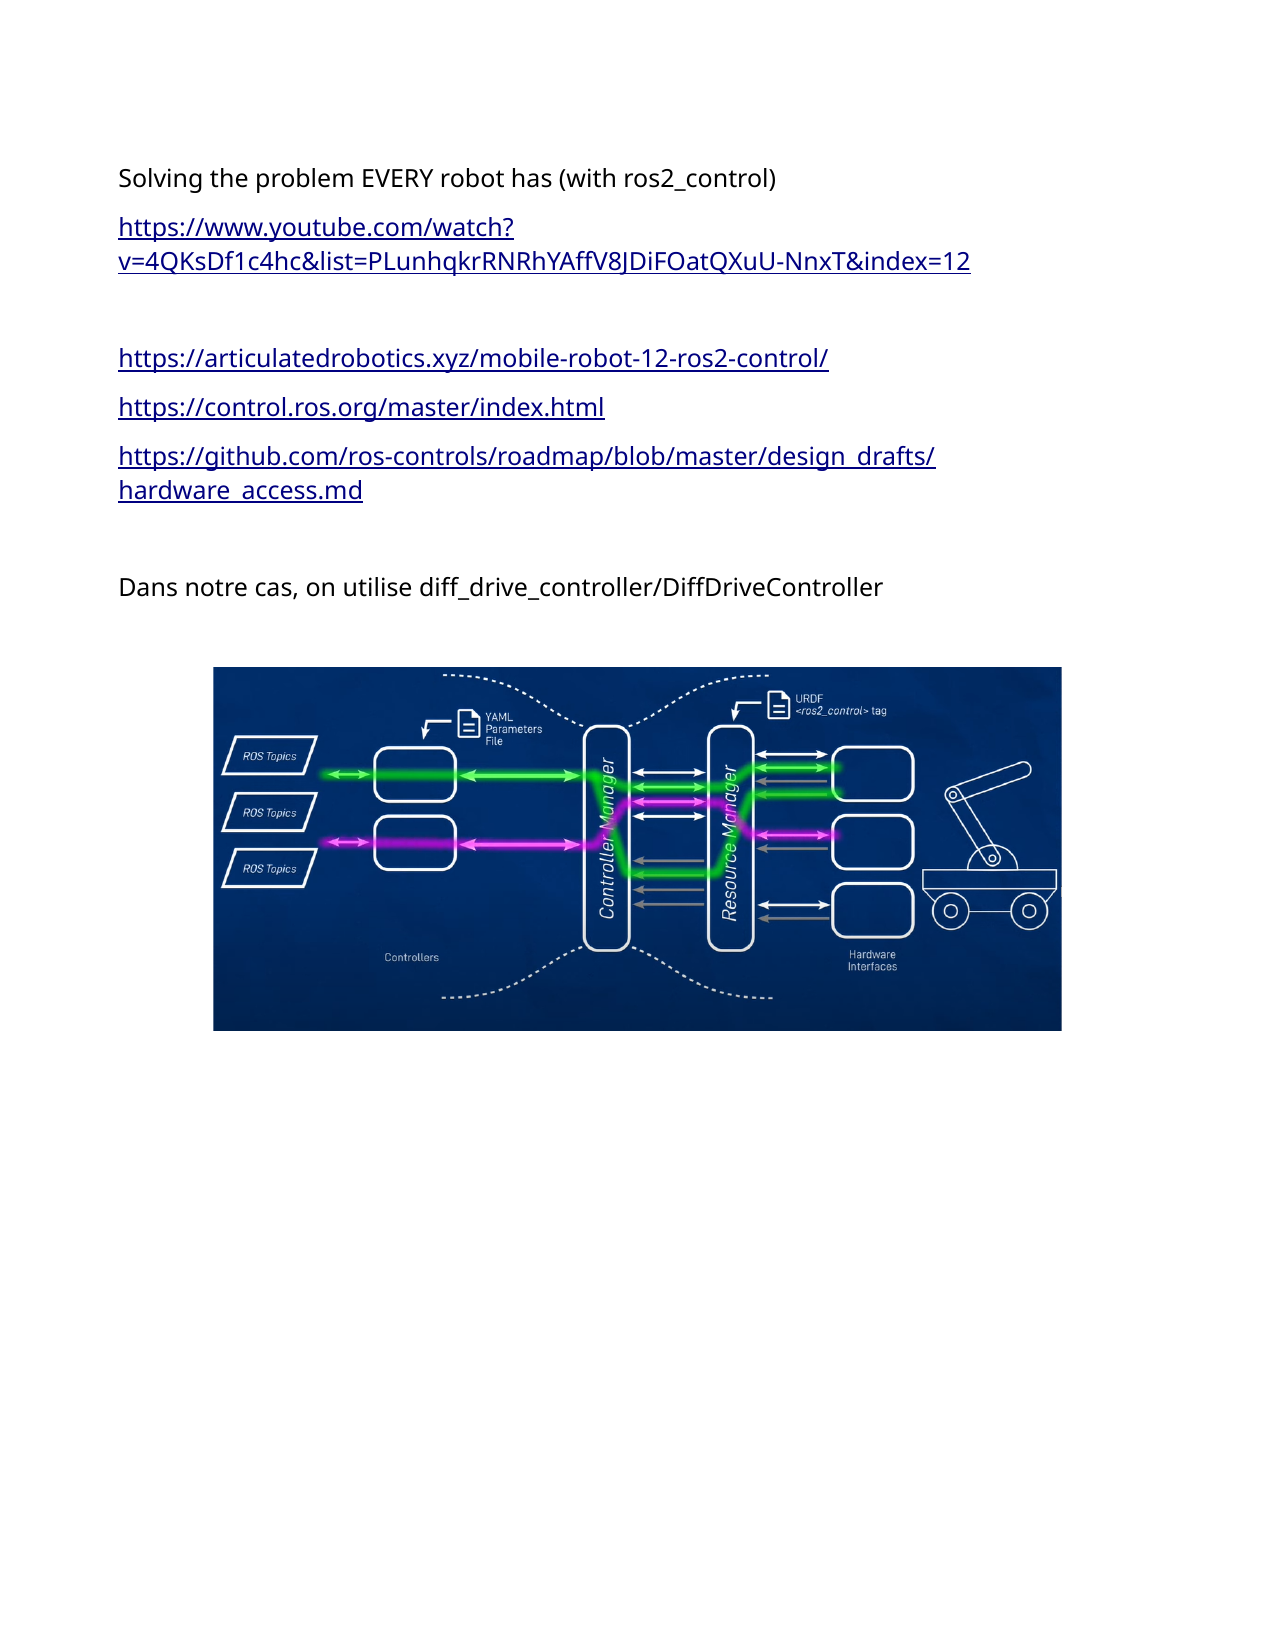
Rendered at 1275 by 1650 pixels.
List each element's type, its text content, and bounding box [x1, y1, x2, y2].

picture [213, 667, 1062, 1031]
text https://articulatedrobotics.xyz/mobile-robot-12-ros2-control/ [118, 341, 1157, 375]
text https://www.youtube.com/watch?v=4QKsDf1c4hc&list=PLunhqkrRNRhYAffV8JDiFOatQXuU-NnxT&index=12 [118, 210, 1157, 278]
text https://control.ros.org/master/index.html [118, 390, 1157, 424]
text Dans notre cas, on utilise diff_drive_controller/DiffDriveController [118, 570, 1157, 604]
text https://github.com/ros-controls/roadmap/blob/master/design_drafts/hardware_access.md [118, 438, 1157, 506]
text Solving the problem EVERY robot has (with ros2_control) [118, 161, 1157, 195]
